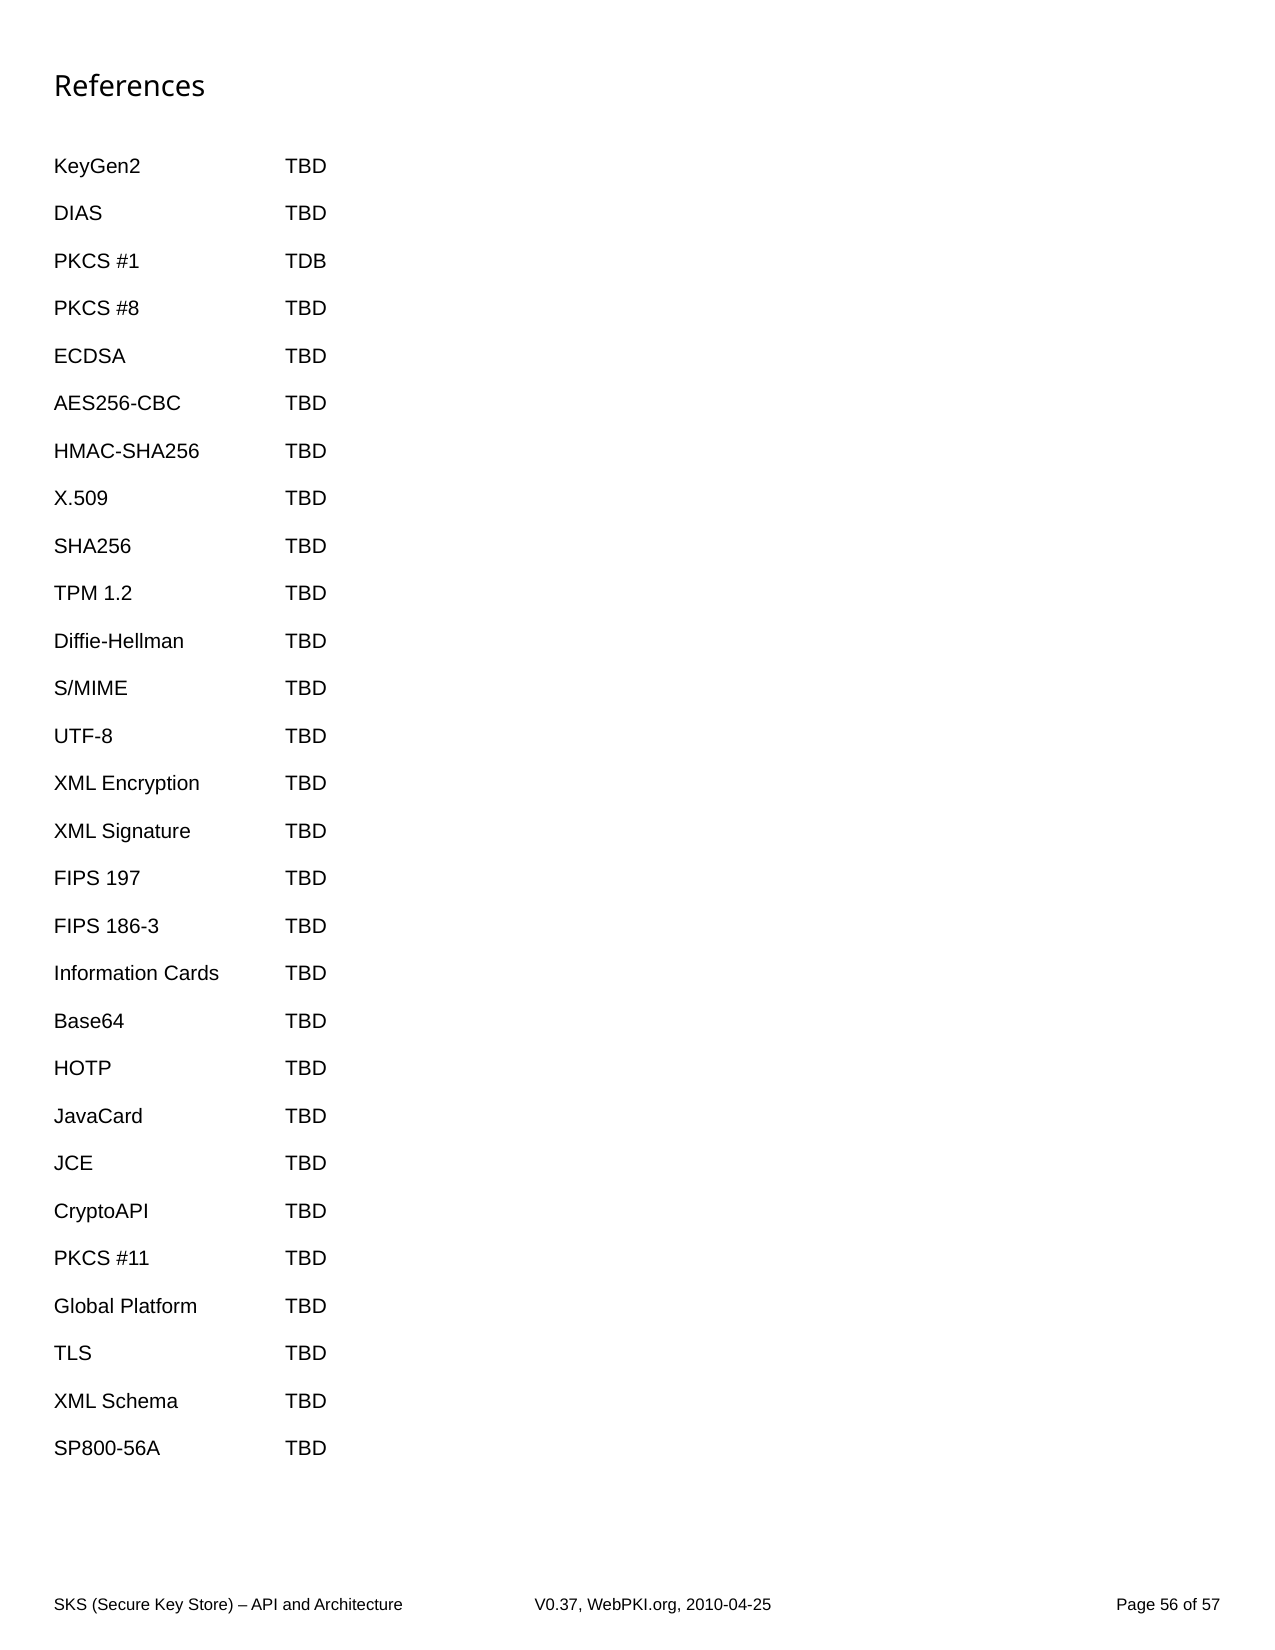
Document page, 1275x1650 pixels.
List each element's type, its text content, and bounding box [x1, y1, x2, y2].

table_cell SHA256 [54, 534, 285, 581]
table_cell SP800-56A [54, 1436, 285, 1483]
table_cell XML Encryption [54, 771, 285, 818]
table_cell TBD [285, 866, 1221, 913]
table_cell TBD [285, 1436, 1221, 1483]
table_header TBD [285, 154, 1221, 201]
table_cell HMAC-SHA256 [54, 439, 285, 486]
table_cell TBD [285, 344, 1221, 391]
table_cell JavaCard [54, 1104, 285, 1151]
table_cell PKCS #11 [54, 1246, 285, 1293]
table_cell TBD [285, 771, 1221, 818]
table_header KeyGen2 [54, 154, 285, 201]
table_cell TBD [285, 486, 1221, 533]
table_cell JCE [54, 1151, 285, 1198]
table_cell XML Schema [54, 1389, 285, 1436]
table_cell TDB [285, 249, 1221, 296]
table_cell TBD [285, 1246, 1221, 1293]
table_cell TPM 1.2 [54, 581, 285, 628]
table_cell AES256-CBC [54, 391, 285, 438]
table_cell PKCS #1 [54, 249, 285, 296]
table_cell TLS [54, 1341, 285, 1388]
table_cell ECDSA [54, 344, 285, 391]
table_cell TBD [285, 1104, 1221, 1151]
table_cell TBD [285, 1151, 1221, 1198]
table_cell TBD [285, 1009, 1221, 1056]
table_cell UTF-8 [54, 724, 285, 771]
table_cell TBD [285, 391, 1221, 438]
table_cell TBD [285, 296, 1221, 343]
table_cell TBD [285, 1294, 1221, 1341]
table_cell TBD [285, 1056, 1221, 1103]
table_cell HOTP [54, 1056, 285, 1103]
table_cell DIAS [54, 201, 285, 248]
table_cell TBD [285, 1341, 1221, 1388]
table_cell TBD [285, 581, 1221, 628]
table_cell CryptoAPI [54, 1199, 285, 1246]
table_cell FIPS 186-3 [54, 914, 285, 961]
table_cell TBD [285, 1389, 1221, 1436]
table_cell Information Cards [54, 961, 285, 1008]
table_cell TBD [285, 914, 1221, 961]
table_cell TBD [285, 534, 1221, 581]
table_cell FIPS 197 [54, 866, 285, 913]
subtitle References [54, 66, 1221, 105]
table_cell S/MIME [54, 676, 285, 723]
table_cell XML Signature [54, 819, 285, 866]
table_cell PKCS #8 [54, 296, 285, 343]
table_cell TBD [285, 724, 1221, 771]
table_cell TBD [285, 1199, 1221, 1246]
table_cell TBD [285, 961, 1221, 1008]
table_cell X.509 [54, 486, 285, 533]
table_cell TBD [285, 201, 1221, 248]
table_cell Base64 [54, 1009, 285, 1056]
table_cell TBD [285, 676, 1221, 723]
table_cell TBD [285, 439, 1221, 486]
table_cell TBD [285, 819, 1221, 866]
table_cell Global Platform [54, 1294, 285, 1341]
table_cell TBD [285, 629, 1221, 676]
table_cell Diffie-Hellman [54, 629, 285, 676]
